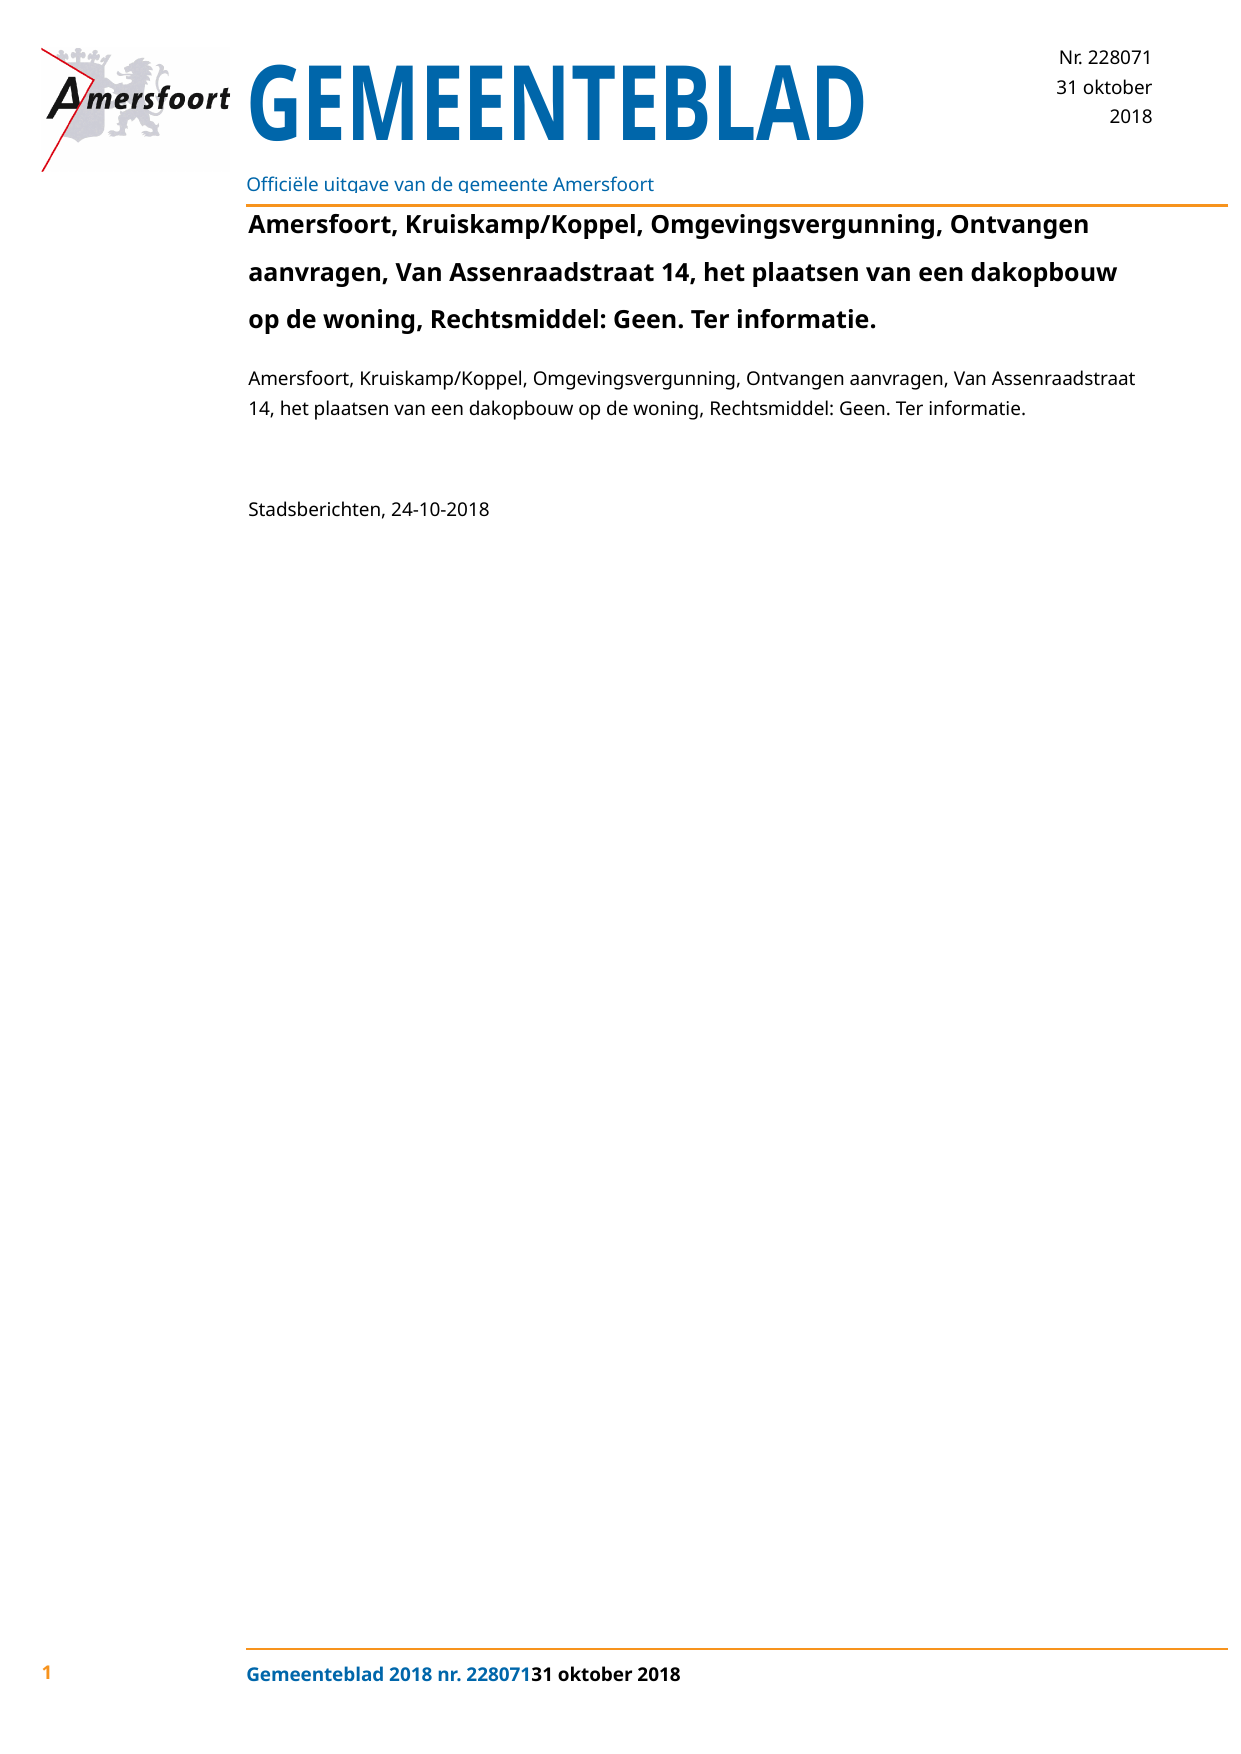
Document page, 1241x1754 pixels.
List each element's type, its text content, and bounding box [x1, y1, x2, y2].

text Stadsberichten, 24-10-2018 [248, 496, 1152, 522]
text Amersfoort, Kruiskamp/Koppel, Omgevingsvergunning, Ontvangen aanvragen, Van Assenraadstraat 14, het plaatsen van een dakopbouw op de woning, Rechtsmiddel: Geen. Ter informatie. [248, 207, 1152, 336]
picture [41, 47, 231, 172]
text Amersfoort, Kruiskamp/Koppel, Omgevingsvergunning, Ontvangen aanvragen, Van Assenraadstraat 14, het plaatsen van een dakopbouw op de woning, Rechtsmiddel: Geen. Ter informatie. [248, 366, 1152, 421]
